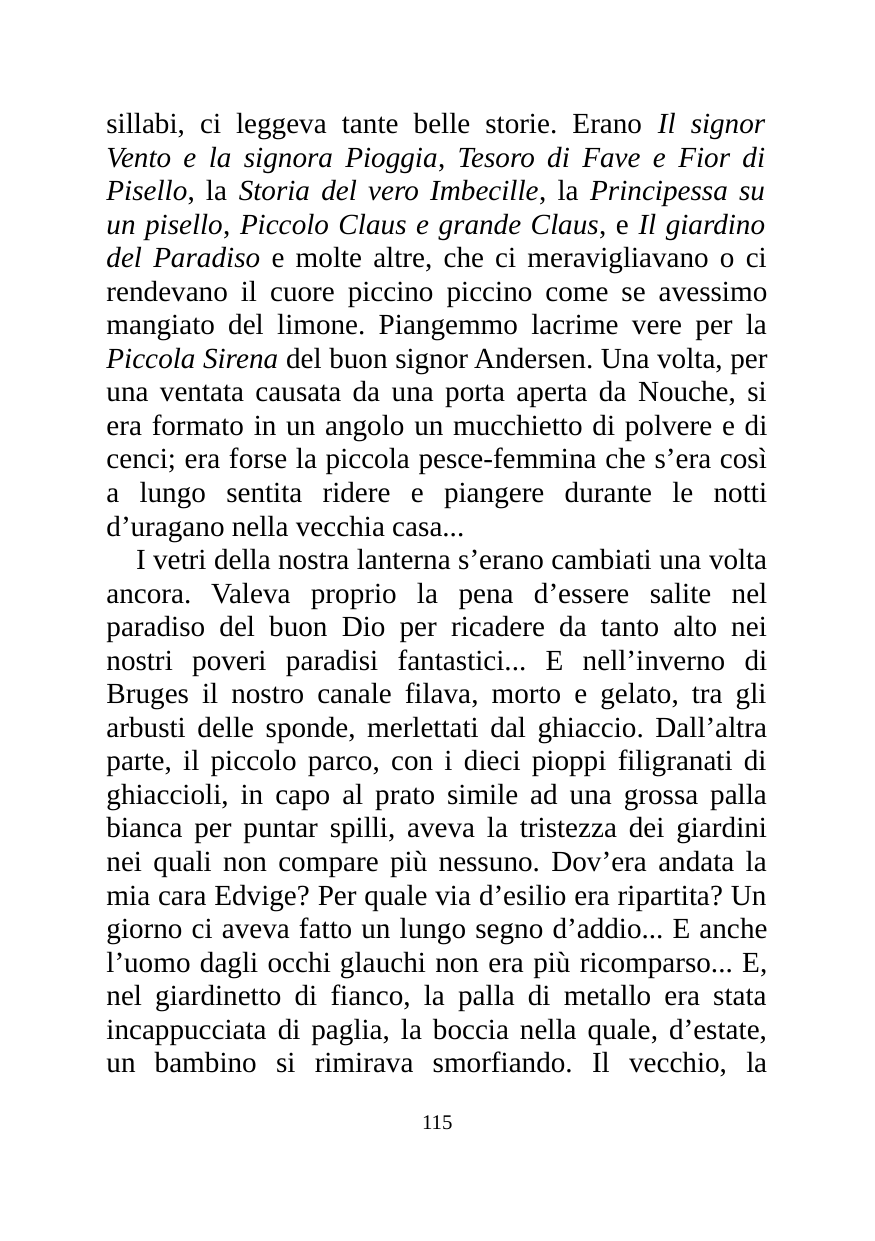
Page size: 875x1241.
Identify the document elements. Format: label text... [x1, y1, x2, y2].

text sillabi, ci leggeva tante belle storie. Erano Il signor Vento e la signora Pioggia, Tesoro di Fave e Fior di Pisello, la Storia del vero Imbecille, la Principessa su un pisello, Piccolo Claus e grande Claus, e Il giardino del Paradiso e molte altre, che ci meravigliavano o ci rendevano il cuore piccino piccino come se avessimo mangiato del limone. Piangemmo lacrime vere per la Piccola Sirena del buon signor Andersen. Una volta, per una ventata causata da una porta aperta da Nouche, si era formato in un angolo un mucchietto di polvere e di cenci; era forse la piccola pesce-femmina che s’era così a lungo sentita ridere e piangere durante le notti d’uragano nella vecchia casa... [106, 106, 768, 542]
text I vetri della nostra lanterna s’erano cambiati una volta ancora. Valeva proprio la pena d’essere salite nel paradiso del buon Dio per ricadere da tanto alto nei nostri poveri paradisi fantastici... E nell’inverno di Bruges il nostro canale filava, morto e gelato, tra gli arbusti delle sponde, merlettati dal ghiaccio. Dall’altra parte, il piccolo parco, con i dieci pioppi filigranati di ghiaccioli, in capo al prato simile ad una grossa palla bianca per puntar spilli, aveva la tristezza dei giardini nei quali non compare più nessuno. Dov’era andata la mia cara Edvige? Per quale via d’esilio era ripartita? Un giorno ci aveva fatto un lungo segno d’addio... E anche l’uomo dagli occhi glauchi non era più ricomparso... E, nel giardinetto di fianco, la palla di metallo era stata incappucciata di paglia, la boccia nella quale, d’estate, un bambino si rimirava smorfiando. Il vecchio, la [106, 542, 768, 1079]
